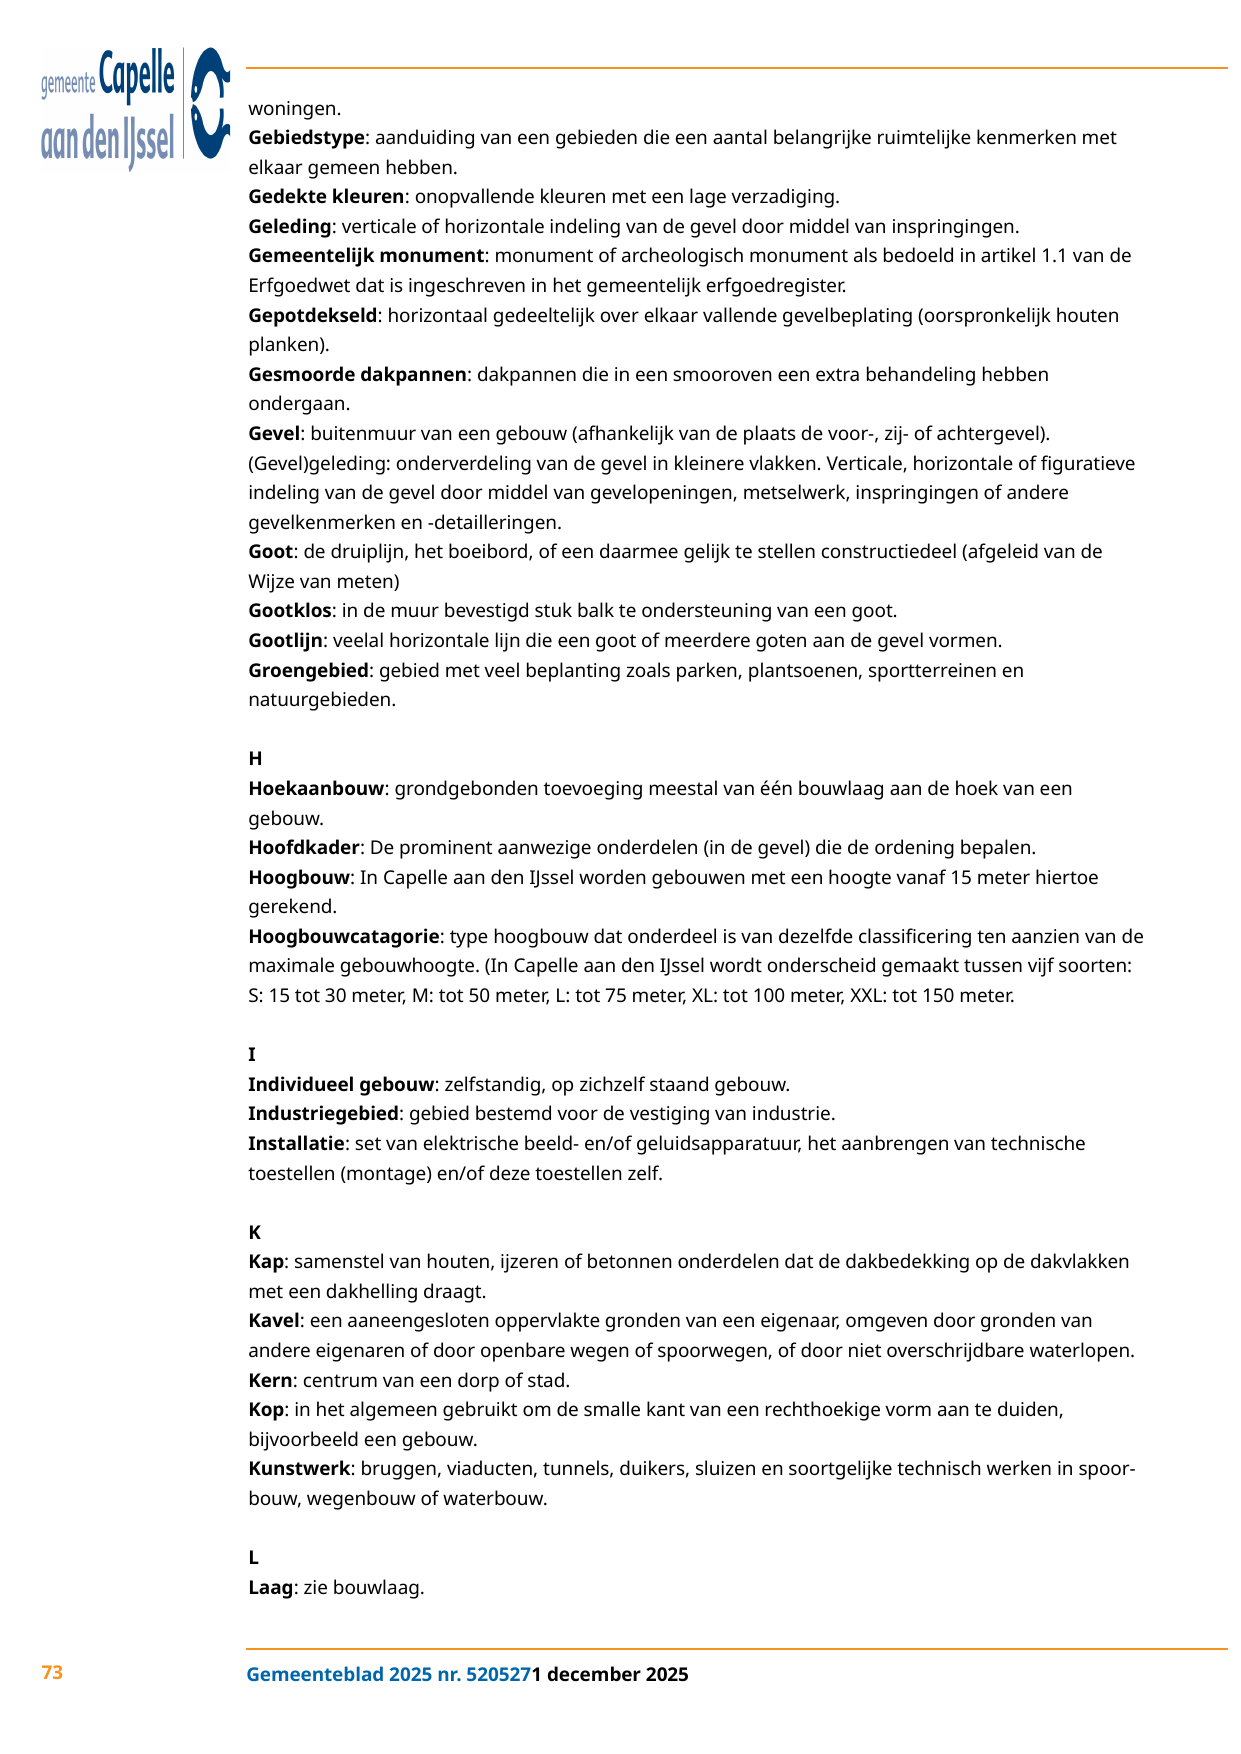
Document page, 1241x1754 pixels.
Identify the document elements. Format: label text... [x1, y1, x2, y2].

picture [41, 47, 231, 172]
text Kern: centrum van een dorp of stad. [248, 1367, 1152, 1393]
text Goot: de druiplijn, het boeibord, of een daarmee gelijk te stellen constructiedeel (afgeleid van de Wijze van meten) [248, 538, 1152, 594]
text Groengebied: gebied met veel beplanting zoals parken, plantsoenen, sportterreinen en natuurgebieden. [248, 657, 1152, 712]
text Kop: in het algemeen gebruikt om de smalle kant van een rechthoekige vorm aan te duiden, bijvoorbeeld een gebouw. [248, 1396, 1152, 1452]
text Installatie: set van elektrische beeld- en/of geluidsapparatuur, het aanbrengen van technische toestellen (montage) en/of deze toestellen zelf. [248, 1130, 1152, 1186]
text Gootklos: in de muur bevestigd stuk balk te ondersteuning van een goot. [248, 598, 1152, 623]
text Gemeentelijk monument: monument of archeologisch monument als bedoeld in artikel 1.1 van de Erfgoedwet dat is ingeschreven in het gemeentelijk erfgoedregister. [248, 243, 1152, 298]
text Geleding: verticale of horizontale indeling van de gevel door middel van inspringingen. [248, 213, 1152, 239]
text Gepotdekseld: horizontaal gedeeltelijk over elkaar vallende gevelbeplating (oorspronkelijk houten planken). [248, 302, 1152, 357]
text Gesmoorde dakpannen: dakpannen die in een smooroven een extra behandeling hebben ondergaan. [248, 361, 1152, 416]
text Kunstwerk: bruggen, viaducten, tunnels, duikers, sluizen en soortgelijke technisch werken in spoor-bouw, wegenbouw of waterbouw. [248, 1456, 1152, 1511]
text Individueel gebouw: zelfstandig, op zichzelf staand gebouw. [248, 1071, 1152, 1097]
text Hoogbouw: In Capelle aan den IJssel worden gebouwen met een hoogte vanaf 15 meter hiertoe gerekend. [248, 864, 1152, 919]
text Hoogbouwcatagorie: type hoogbouw dat onderdeel is van dezelfde classificering ten aanzien van de maximale gebouwhoogte. (In Capelle aan den IJssel wordt onderscheid gemaakt tussen vijf soorten: S: 15 tot 30 meter, M: tot 50 meter, L: tot 75 meter, XL: tot 100 meter, XXL: tot 150 meter. [248, 923, 1152, 1008]
text L [248, 1544, 1152, 1570]
text Gedekte kleuren: onopvallende kleuren met een lage verzadiging. [248, 183, 1152, 209]
text H [248, 746, 1152, 771]
text K [248, 1219, 1152, 1245]
text Industriegebied: gebied bestemd voor de vestiging van industrie. [248, 1101, 1152, 1126]
text Gootlijn: veelal horizontale lijn die een goot of meerdere goten aan de gevel vormen. [248, 627, 1152, 653]
text Kavel: een aaneengesloten oppervlakte gronden van een eigenaar, omgeven door gronden van andere eigenaren of door openbare wegen of spoorwegen, of door niet overschrijdbare waterlopen. [248, 1308, 1152, 1363]
text Hoekaanbouw: grondgebonden toevoeging meestal van één bouwlaag aan de hoek van een gebouw. [248, 775, 1152, 831]
text I [248, 1041, 1152, 1067]
text Kap: samenstel van houten, ijzeren of betonnen onderdelen dat de dakbedekking op de dakvlakken met een dakhelling draagt. [248, 1248, 1152, 1304]
text Hoofdkader: De prominent aanwezige onderdelen (in de gevel) die de ordening bepalen. [248, 834, 1152, 860]
text Gevel: buitenmuur van een gebouw (afhankelijk van de plaats de voor-, zij- of achtergevel). (Gevel)geleding: onderverdeling van de gevel in kleinere vlakken. Verticale, horizontale of figuratieve indeling van de gevel door middel van gevelopeningen, metselwerk, inspringingen of andere gevelkenmerken en -detailleringen. [248, 420, 1152, 535]
text woningen. [248, 95, 1152, 121]
text Laag: zie bouwlaag. [248, 1574, 1152, 1600]
text Gebiedstype: aanduiding van een gebieden die een aantal belangrijke ruimtelijke kenmerken met elkaar gemeen hebben. [248, 124, 1152, 180]
